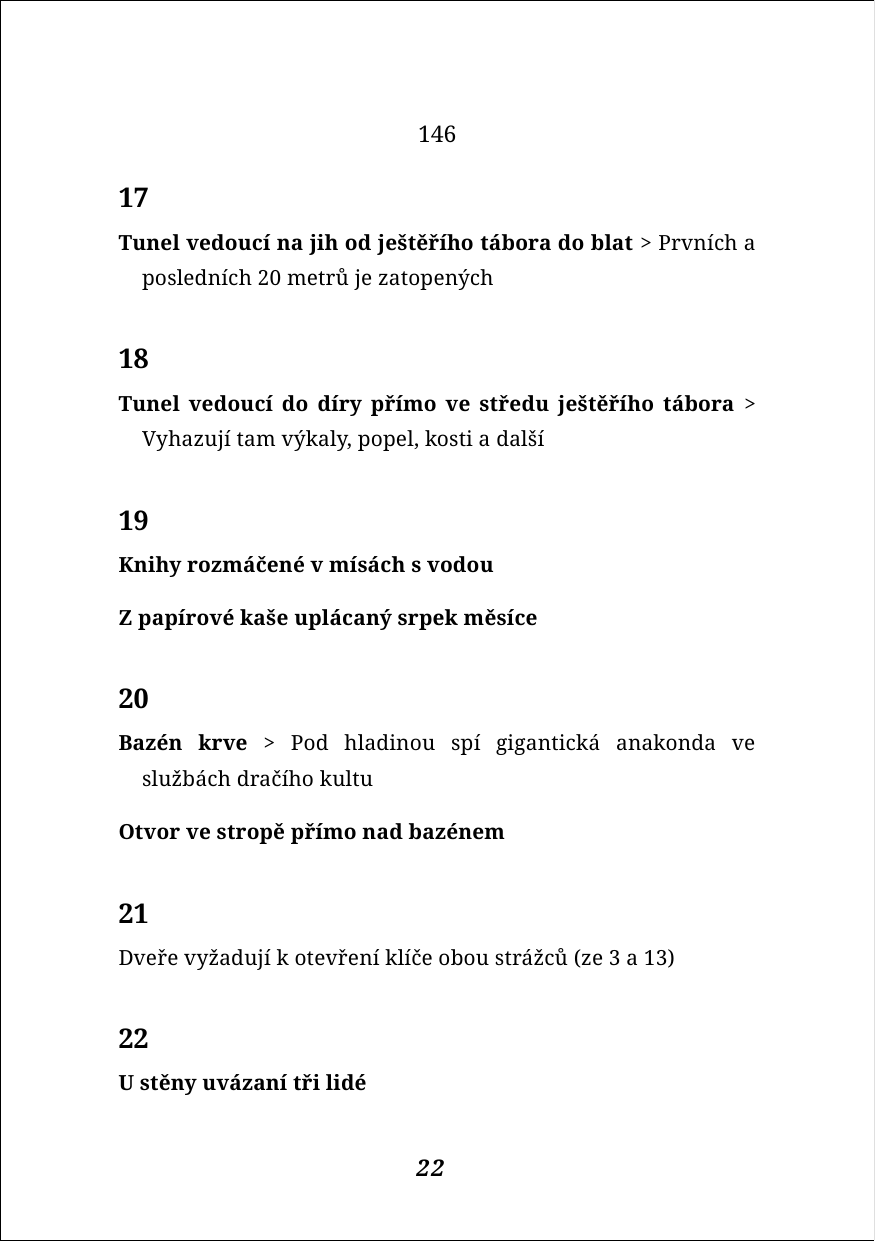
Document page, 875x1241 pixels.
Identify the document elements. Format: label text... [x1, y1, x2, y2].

text U stěny uvázaní tři lidé [118, 1068, 756, 1097]
subtitle 22 [118, 1019, 756, 1056]
subtitle 20 [118, 680, 756, 717]
text Bazén krve > Pod hladinou spí gigantická anakonda ve službách dračího kultu [118, 728, 756, 792]
subtitle 19 [118, 501, 756, 538]
text Knihy rozmáčené v mísách s vodou [118, 550, 756, 578]
subtitle 21 [118, 894, 756, 931]
subtitle 18 [118, 340, 756, 377]
subtitle 17 [118, 179, 756, 216]
text Otvor ve stropě přímo nad bazénem [118, 817, 756, 846]
text Z papírové kaše uplácaný srpek měsíce [118, 603, 756, 631]
text Tunel vedoucí na jih od ještěřího tábora do blat > Prvních a posledních 20 metrů je zatopených [118, 228, 756, 292]
text Dveře vyžadují k otevření klíče obou strážců (ze 3 a 13) [118, 943, 756, 971]
text Tunel vedoucí do díry přímo ve středu ještěřího tábora > Vyhazují tam výkaly, popel, kosti a další [118, 389, 756, 453]
